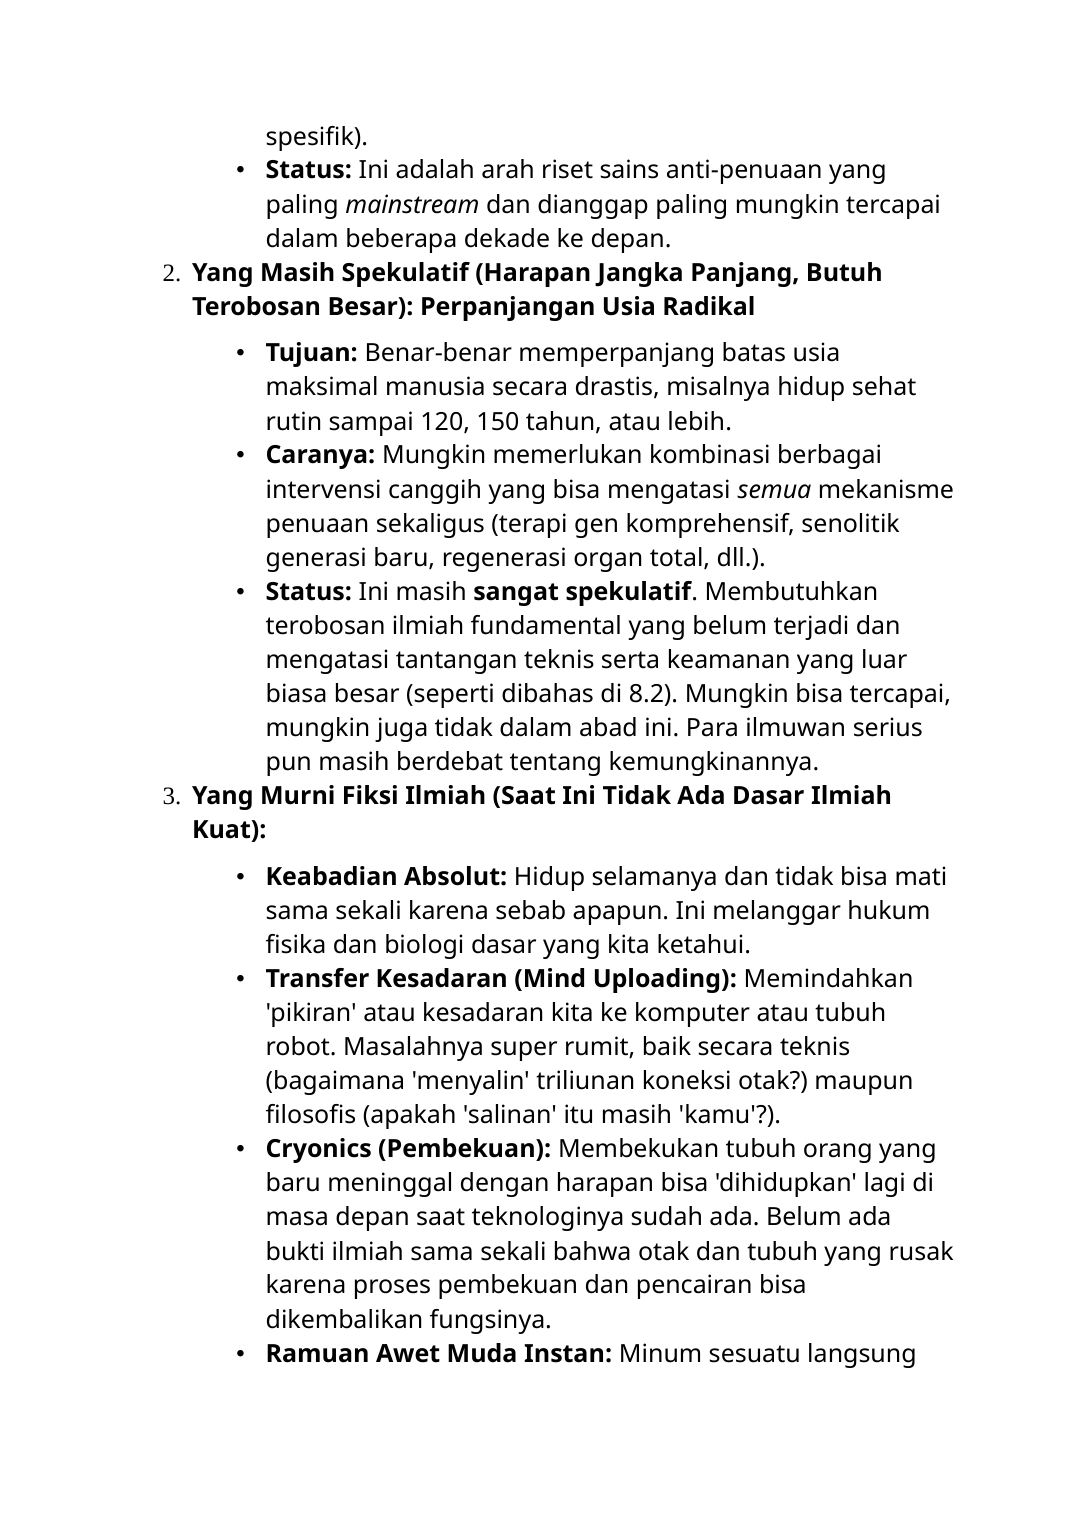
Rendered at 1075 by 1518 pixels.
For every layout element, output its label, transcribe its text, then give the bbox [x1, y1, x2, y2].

list Status: Ini adalah arah riset sains anti-penuaan yang paling mainstream dan dianggap paling mungkin tercapai dalam beberapa dekade ke depan. [236, 152, 957, 254]
list Cryonics (Pembekuan): Membekukan tubuh orang yang baru meninggal dengan harapan bisa 'dihidupkan' lagi di masa depan saat teknologinya sudah ada. Belum ada bukti ilmiah sama sekali bahwa otak dan tubuh yang rusak karena proses pembekuan dan pencairan bisa dikembalikan fungsinya. [236, 1131, 957, 1335]
list Yang Murni Fiksi Ilmiah (Saat Ini Tidak Ada Dasar Ilmiah Kuat): [162, 778, 957, 846]
list Keabadian Absolut: Hidup selamanya dan tidak bisa mati sama sekali karena sebab apapun. Ini melanggar hukum fisika dan biologi dasar yang kita ketahui. [236, 858, 957, 961]
list Ramuan Awet Muda Instan: Minum sesuatu langsung [236, 1335, 957, 1369]
list Transfer Kesadaran (Mind Uploading): Memindahkan 'pikiran' atau kesadaran kita ke komputer atau tubuh robot. Masalahnya super rumit, baik secara teknis (bagaimana 'menyalin' triliunan koneksi otak?) maupun filosofis (apakah 'salinan' itu masih 'kamu'?). [236, 961, 957, 1131]
list Yang Masih Spekulatif (Harapan Jangka Panjang, Butuh Terobosan Besar): Perpanjangan Usia Radikal [162, 254, 957, 322]
list spesifik). [236, 118, 957, 152]
list Status: Ini masih sangat spekulatif. Membutuhkan terobosan ilmiah fundamental yang belum terjadi dan mengatasi tantangan teknis serta keamanan yang luar biasa besar (seperti dibahas di 8.2). Mungkin bisa tercapai, mungkin juga tidak dalam abad ini. Para ilmuwan serius pun masih berdebat tentang kemungkinannya. [236, 573, 957, 778]
list Caranya: Mungkin memerlukan kombinasi berbagai intervensi canggih yang bisa mengatasi semua mekanisme penuaan sekaligus (terapi gen komprehensif, senolitik generasi baru, regenerasi organ total, dll.). [236, 437, 957, 573]
list Tujuan: Benar-benar memperpanjang batas usia maksimal manusia secara drastis, misalnya hidup sehat rutin sampai 120, 150 tahun, atau lebih. [236, 335, 957, 437]
